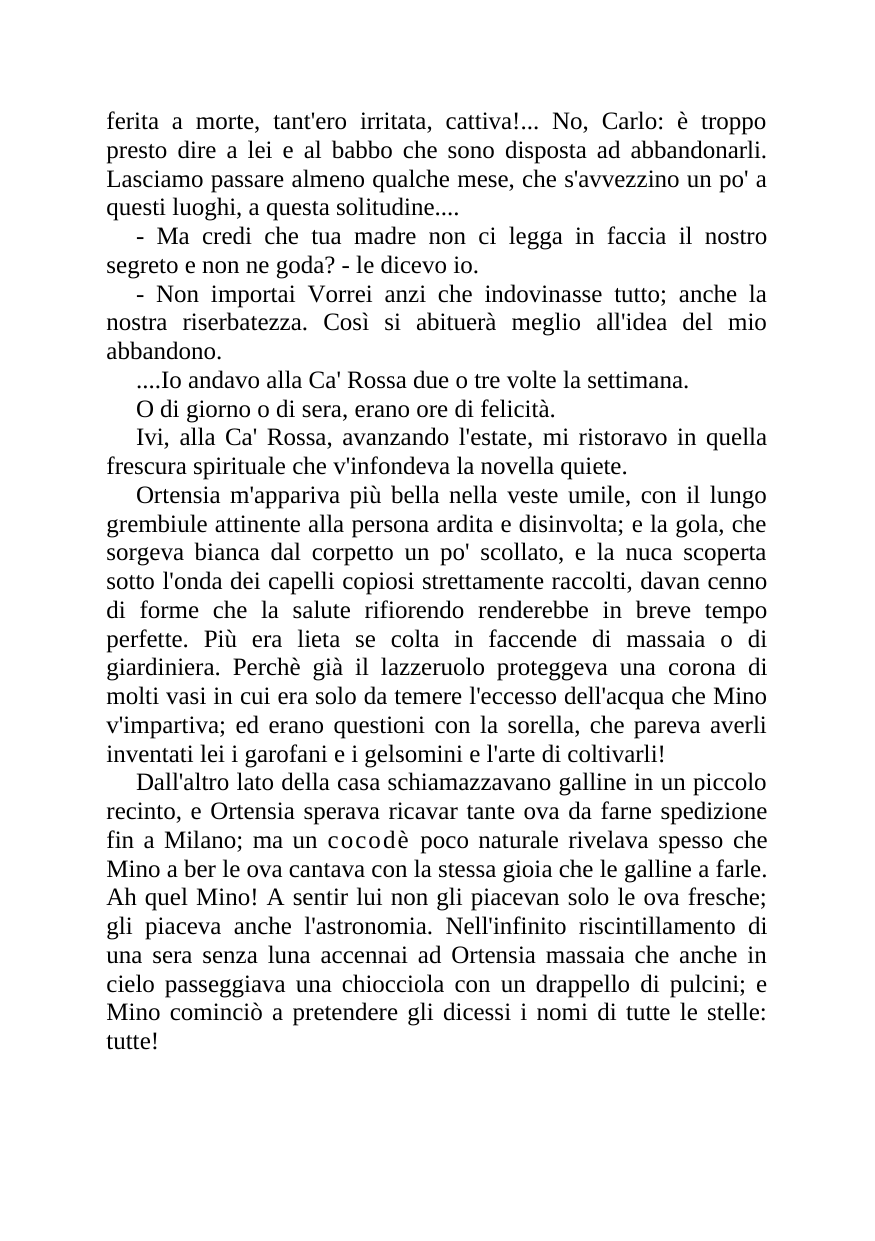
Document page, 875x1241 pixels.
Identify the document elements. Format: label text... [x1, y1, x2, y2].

text Dall'altro lato della casa schiamazzavano galline in un piccolo recinto, e Ortensia sperava ricavar tante ova da farne spedizione fin a Milano; ma un cocodè poco naturale rivelava spesso che Mino a ber le ova cantava con la stessa gioia che le galline a farle. Ah quel Mino! A sentir lui non gli piacevan solo le ova fresche; gli piaceva anche l'astronomia. Nell'infinito riscintillamento di una sera senza luna accennai ad Ortensia massaia che anche in cielo passeggiava una chiocciola con un drappello di pulcini; e Mino cominciò a pretendere gli dicessi i nomi di tutte le stelle: tutte! [106, 767, 768, 1055]
text - Non importai Vorrei anzi che indovinasse tutto; anche la nostra riserbatezza. Così si abituerà meglio all'idea del mio abbandono. [106, 279, 768, 365]
text Ivi, alla Ca' Rossa, avanzando l'estate, mi ristoravo in quella frescura spirituale che v'infondeva la novella quiete. [106, 422, 768, 480]
text - Ma credi che tua madre non ci legga in faccia il nostro segreto e non ne goda? - le dicevo io. [106, 221, 768, 279]
text O di giorno o di sera, erano ore di felicità. [106, 394, 768, 422]
text Ortensia m'appariva più bella nella veste umile, con il lungo grembiule attinente alla persona ardita e disinvolta; e la gola, che sorgeva bianca dal corpetto un po' scollato, e la nuca scoperta sotto l'onda dei capelli copiosi strettamente raccolti, davan cenno di forme che la salute rifiorendo renderebbe in breve tempo perfette. Più era lieta se colta in faccende di massaia o di giardiniera. Perchè già il lazzeruolo proteggeva una corona di molti vasi in cui era solo da temere l'eccesso dell'acqua che Mino v'impartiva; ed erano questioni con la sorella, che pareva averli inventati lei i garofani e i gelsomini e l'arte di coltivarli! [106, 480, 768, 767]
text ferita a morte, tant'ero irritata, cattiva!... No, Carlo: è troppo presto dire a lei e al babbo che sono disposta ad abbandonarli. Lasciamo passare almeno qualche mese, che s'avvezzino un po' a questi luoghi, a questa solitudine.... [106, 106, 768, 221]
text ....Io andavo alla Ca' Rossa due o tre volte la settimana. [106, 365, 768, 394]
